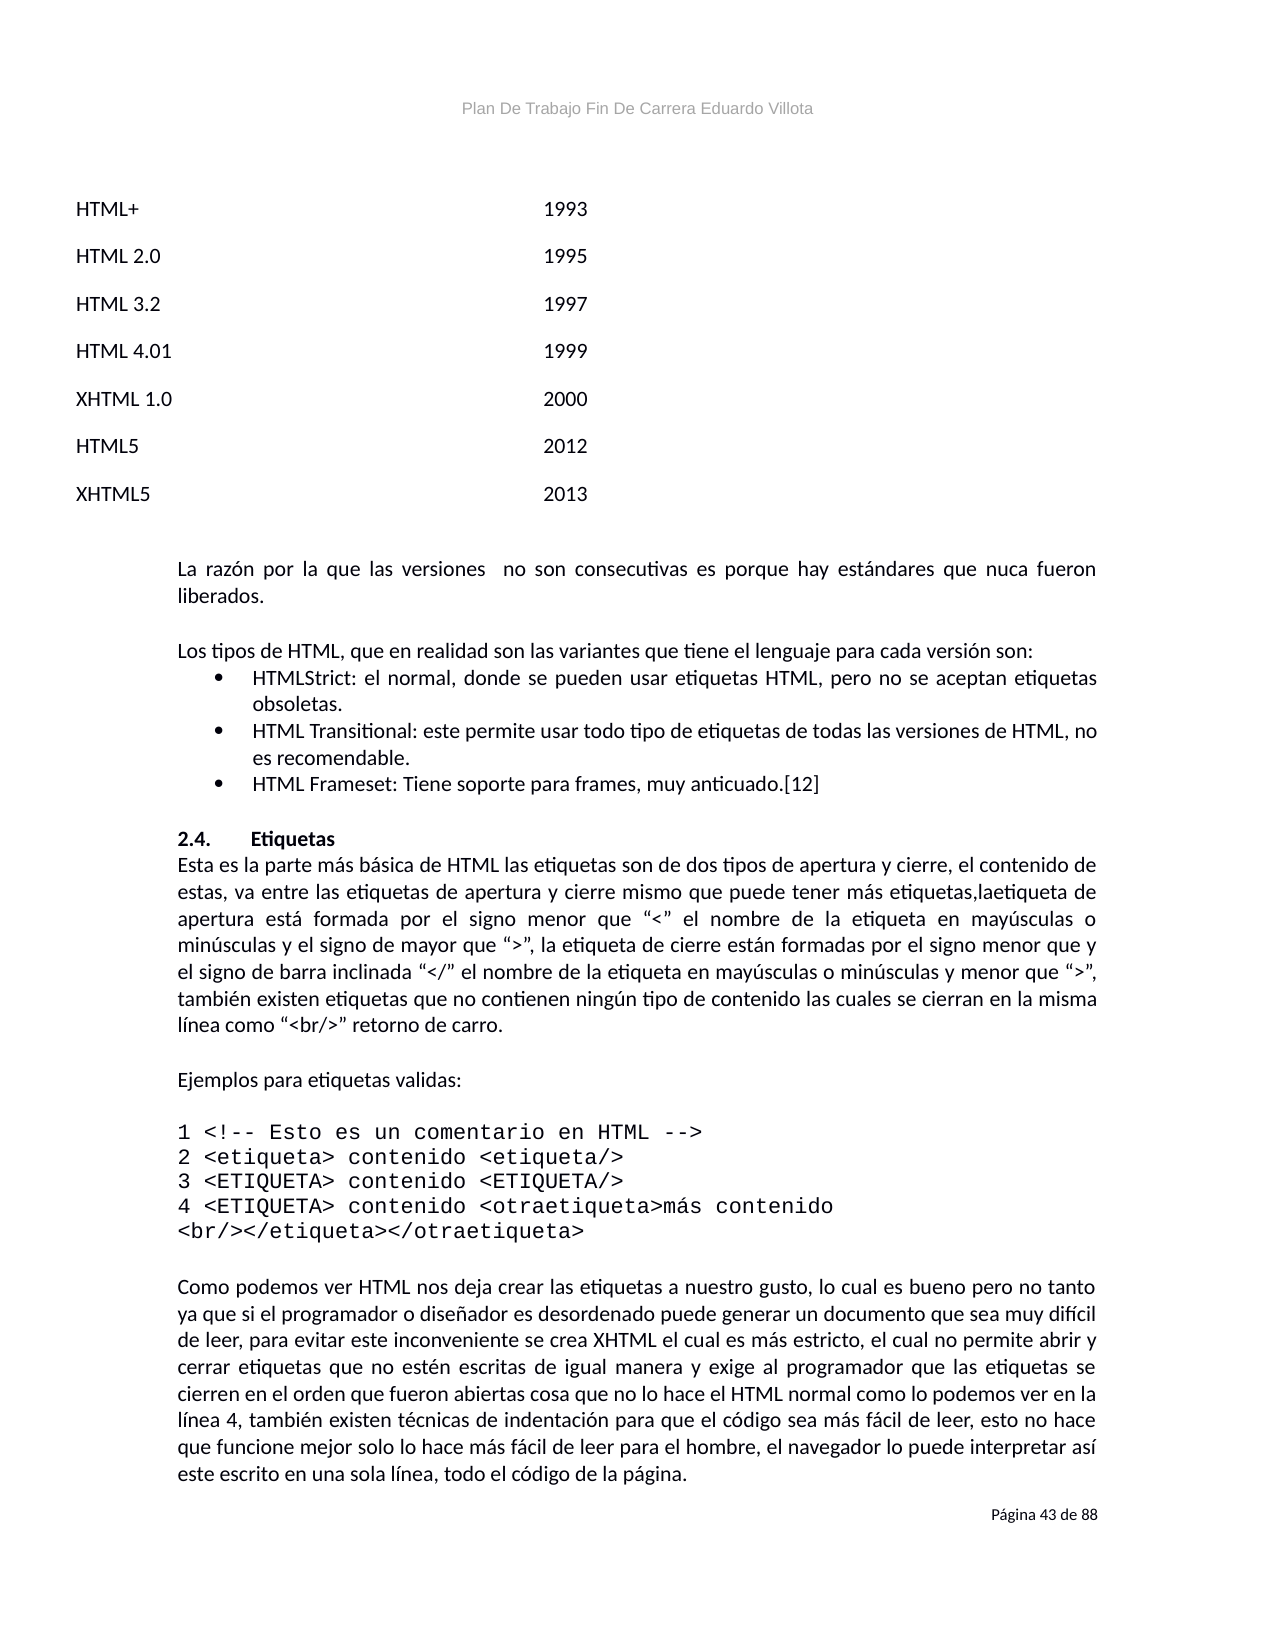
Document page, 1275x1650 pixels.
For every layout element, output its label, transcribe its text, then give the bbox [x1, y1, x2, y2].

list HTMLStrict: el normal, donde se pueden usar etiquetas HTML, pero no se aceptan etiquetas obsoletas. [215, 664, 1098, 717]
table_cell 1999 [532, 338, 999, 385]
text Esta es la parte más básica de HTML las etiquetas son de dos tipos de apertura y cierre, el contenido de estas, va entre las etiquetas de apertura y cierre mismo que puede tener más etiquetas,laetiqueta de apertura está formada por el signo menor que “<” el nombre de la etiqueta en mayúsculas o minúsculas y el signo de mayor que “>”, la etiqueta de cierre están formadas por el signo menor que y el signo de barra inclinada “</” el nombre de la etiqueta en mayúsculas o minúsculas y menor que “>”, también existen etiquetas que no contienen ningún tipo de contenido las cuales se cierran en la misma línea como “<br/>” retorno de carro. [177, 852, 1098, 1038]
text 3 <ETIQUETA> contenido <ETIQUETA/> [177, 1171, 1098, 1195]
table_cell 1997 [532, 290, 999, 338]
table_cell 1993 [532, 195, 999, 243]
table_cell XHTML 1.0 [65, 385, 532, 433]
table_cell 2000 [532, 385, 999, 433]
text Como podemos ver HTML nos deja crear las etiquetas a nuestro gusto, lo cual es bueno pero no tanto ya que si el programador o diseñador es desordenado puede generar un documento que sea muy difícil de leer, para evitar este inconveniente se crea XHTML el cual es más estricto, el cual no permite abrir y cerrar etiquetas que no estén escritas de igual manera y exige al programador que las etiquetas se cierren en el orden que fueron abiertas cosa que no lo hace el HTML normal como lo podemos ver en la línea 4, también existen técnicas de indentación para que el código sea más fácil de leer, esto no hace que funcione mejor solo lo hace más fácil de leer para el hombre, el navegador lo puede interpretar así este escrito en una sola línea, todo el código de la página. [177, 1273, 1098, 1486]
table_cell [65, 148, 532, 195]
text 2 <etiqueta> contenido <etiqueta/> [177, 1146, 1098, 1171]
table_cell HTML 3.2 [65, 290, 532, 338]
table_cell HTML 4.01 [65, 338, 532, 385]
table_cell XHTML5 [65, 480, 532, 528]
text 4 <ETIQUETA> contenido <otraetiqueta>más contenido <br/></etiqueta></otraetiqueta> [177, 1195, 1098, 1245]
table_cell HTML5 [65, 433, 532, 480]
table_cell 1995 [532, 243, 999, 290]
table_cell 2013 [532, 480, 999, 528]
table_cell HTML 2.0 [65, 243, 532, 290]
text Los tipos de HTML, que en realidad son las variantes que tiene el lenguaje para cada versión son: [177, 637, 1098, 664]
text Ejemplos para etiquetas validas: [177, 1066, 1098, 1093]
table_cell [532, 148, 999, 195]
list Etiquetas [177, 825, 1098, 852]
text La razón por la que las versiones no son consecutivas es porque hay estándares que nuca fueron liberados. [177, 556, 1098, 609]
text 1 <!-- Esto es un comentario en HTML --> [177, 1121, 1098, 1146]
table_cell 2012 [532, 433, 999, 480]
list HTML Frameset: Tiene soporte para frames, muy anticuado.[12] [215, 770, 1098, 797]
table_cell HTML+ [65, 195, 532, 243]
list HTML Transitional: este permite usar todo tipo de etiquetas de todas las versiones de HTML, no es recomendable. [215, 717, 1098, 770]
